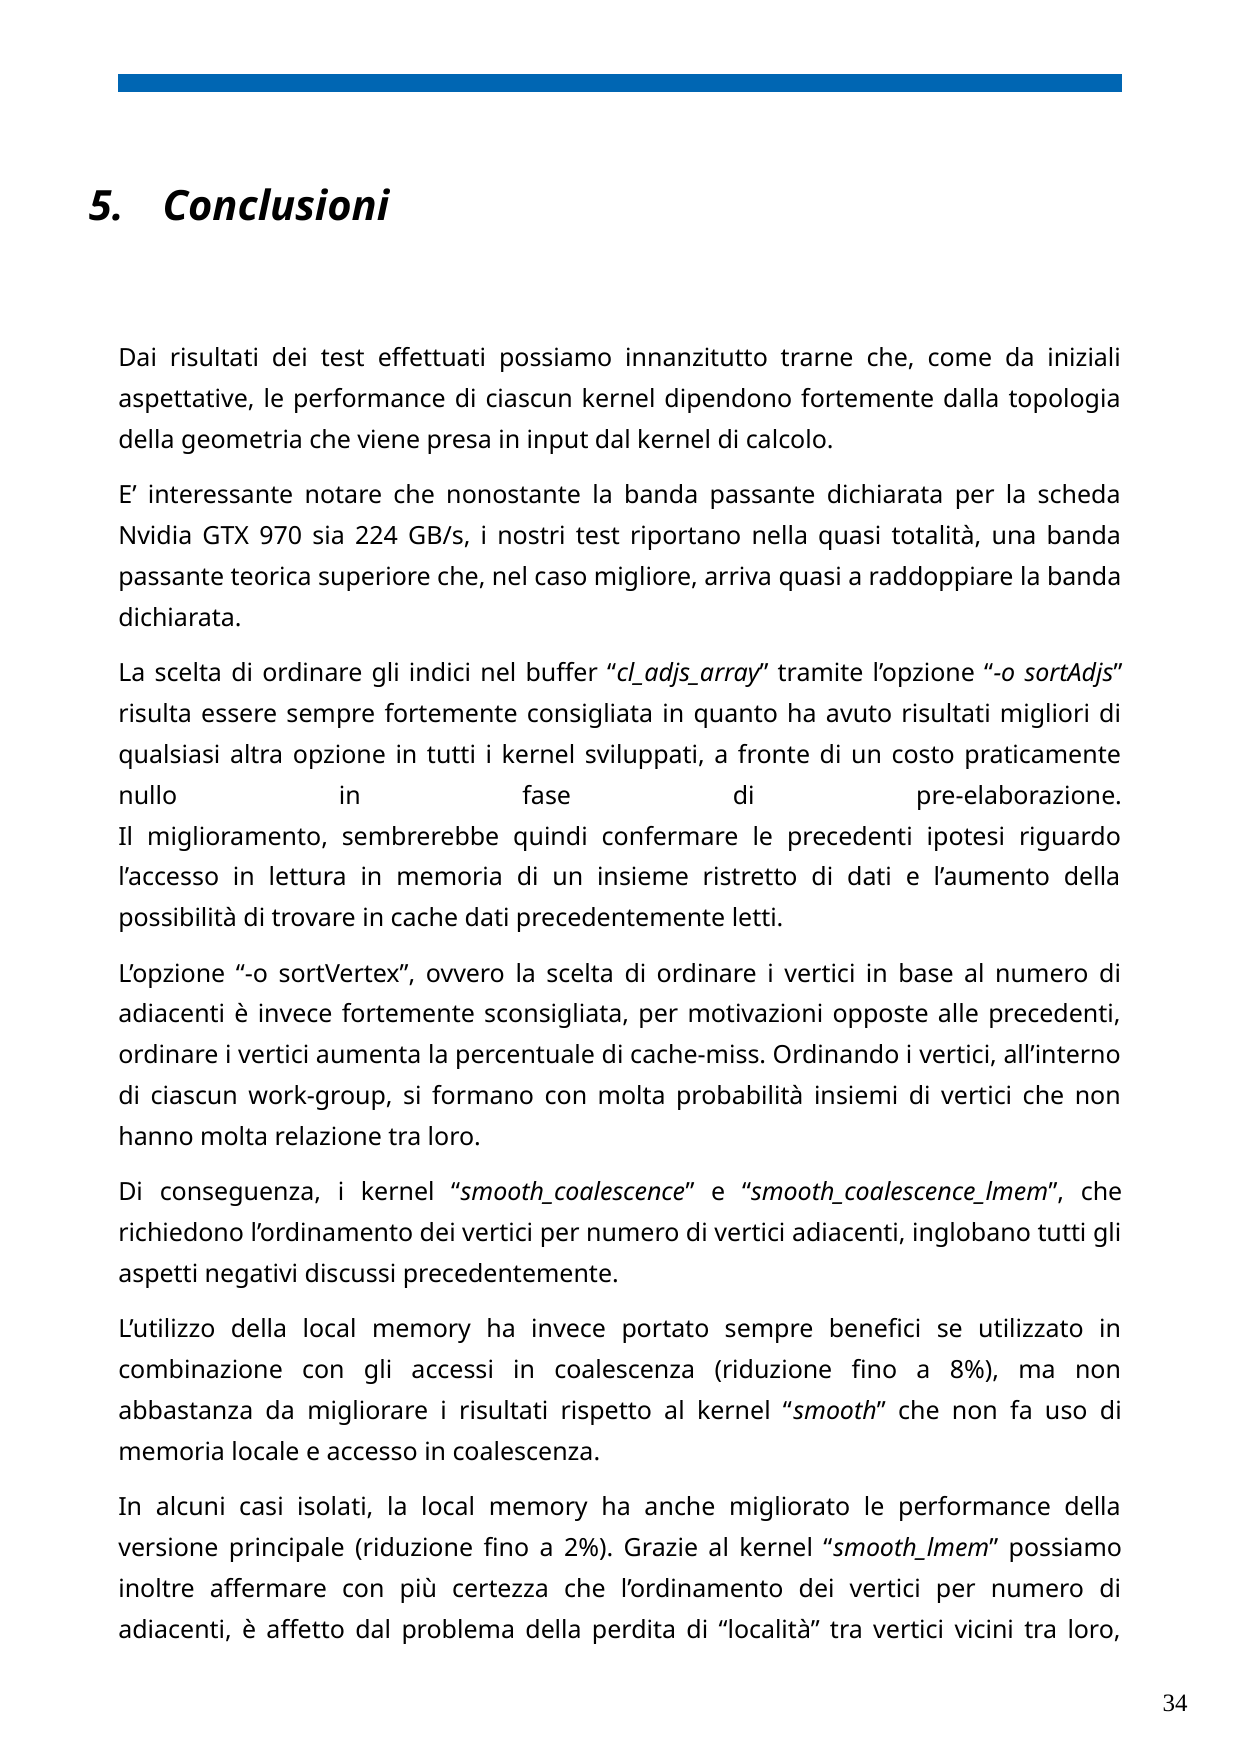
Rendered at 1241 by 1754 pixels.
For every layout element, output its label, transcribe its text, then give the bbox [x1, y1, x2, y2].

text Di conseguenza, i kernel “smooth_coalescence” e “smooth_coalescence_lmem”, che richiedono l’ordinamento dei vertici per numero di vertici adiacenti, inglobano tutti gli aspetti negativi discussi precedentemente. [118, 1174, 1122, 1290]
text L’utilizzo della local memory ha invece portato sempre benefici se utilizzato in combinazione con gli accessi in coalescenza (riduzione fino a 8%), ma non abbastanza da migliorare i risultati rispetto al kernel “smooth” che non fa uso di memoria locale e accesso in coalescenza. [118, 1311, 1122, 1468]
text L’opzione “-o sortVertex”, ovvero la scelta di ordinare i vertici in base al numero di adiacenti è invece fortemente sconsigliata, per motivazioni opposte alle precedenti, ordinare i vertici aumenta la percentuale di cache-miss. Ordinando i vertici, all’interno di ciascun work-group, si formano con molta probabilità insiemi di vertici che non hanno molta relazione tra loro. [118, 955, 1122, 1153]
text Dai risultati dei test effettuati possiamo innanzitutto trarne che, come da iniziali aspettative, le performance di ciascun kernel dipendono fortemente dalla topologia della geometria che viene presa in input dal kernel di calcolo. [118, 340, 1122, 456]
subtitle Conclusioni [89, 176, 1122, 233]
text La scelta di ordinare gli indici nel buffer “cl_adjs_array” tramite l’opzione “-o sortAdjs” risulta essere sempre fortemente consigliata in quanto ha avuto risultati migliori di qualsiasi altra opzione in tutti i kernel sviluppati, a fronte di un costo praticamente nullo in fase di pre-elaborazione. Il miglioramento, sembrerebbe quindi confermare le precedenti ipotesi riguardo l’accesso in lettura in memoria di un insieme ristretto di dati e l’aumento della possibilità di trovare in cache dati precedentemente letti. [118, 655, 1122, 934]
text E’ interessante notare che nonostante la banda passante dichiarata per la scheda Nvidia GTX 970 sia 224 GB/s, i nostri test riportano nella quasi totalità, una banda passante teorica superiore che, nel caso migliore, arriva quasi a raddoppiare la banda dichiarata. [118, 477, 1122, 633]
text In alcuni casi isolati, la local memory ha anche migliorato le performance della versione principale (riduzione fino a 2%). Grazie al kernel “smooth_lmem” possiamo inoltre affermare con più certezza che l’ordinamento dei vertici per numero di adiacenti, è affetto dal problema della perdita di “località” tra vertici vicini tra loro, [118, 1489, 1122, 1646]
